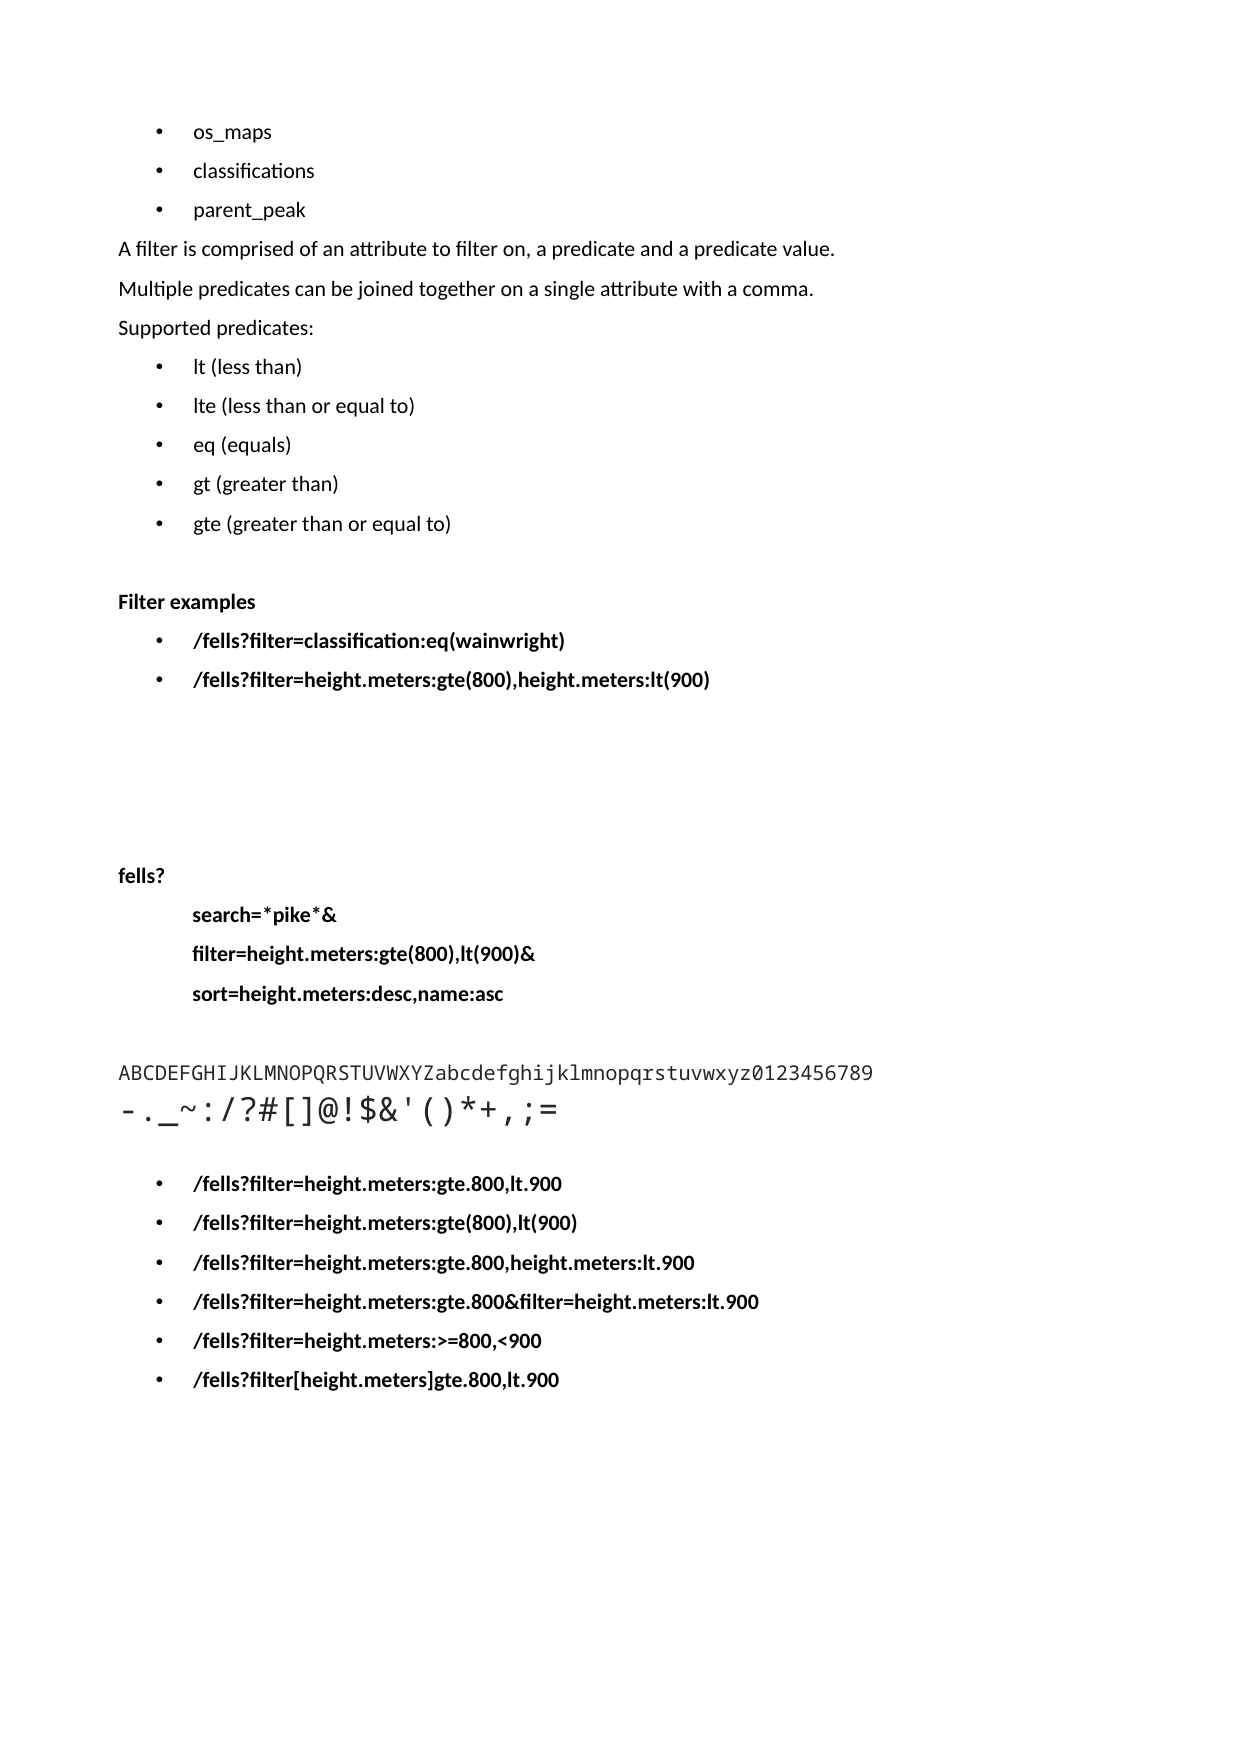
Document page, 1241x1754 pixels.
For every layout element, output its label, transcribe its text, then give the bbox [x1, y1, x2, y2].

list gt (greater than) [156, 471, 1122, 497]
text sort=height.meters:desc,name:asc [118, 980, 1122, 1006]
list os_maps [156, 118, 1122, 145]
text fells? [118, 862, 1122, 889]
list /fells?filter[height.meters]gte.800,lt.900 [156, 1366, 1122, 1393]
text ABCDEFGHIJKLMNOPQRSTUVWXYZabcdefghijklmnopqrstuvwxyz0123456789 [118, 1058, 1122, 1086]
list /fells?filter=height.meters:gte(800),height.meters:lt(900) [156, 666, 1122, 693]
list /fells?filter=height.meters:gte.800,lt.900 [156, 1170, 1122, 1197]
list eq (equals) [156, 431, 1122, 458]
list /fells?filter=height.meters:>=800,<900 [156, 1327, 1122, 1354]
list gte (greater than or equal to) [156, 510, 1122, 536]
list lte (less than or equal to) [156, 392, 1122, 419]
text Multiple predicates can be joined together on a single attribute with a comma. [118, 275, 1122, 301]
list /fells?filter=height.meters:gte.800,height.meters:lt.900 [156, 1249, 1122, 1275]
text Supported predicates: [118, 314, 1122, 341]
text A filter is comprised of an attribute to filter on, a predicate and a predicate value. [118, 236, 1122, 262]
list parent_peak [156, 196, 1122, 223]
text Filter examples [118, 588, 1122, 615]
list lt (less than) [156, 353, 1122, 380]
list /fells?filter=classification:eq(wainwright) [156, 627, 1122, 654]
text filter=height.meters:gte(800),lt(900)& [118, 941, 1122, 967]
list /fells?filter=height.meters:gte(800),lt(900) [156, 1209, 1122, 1236]
text -._~:/?#[]@!$&'()*+,;= [118, 1086, 1122, 1131]
list /fells?filter=height.meters:gte.800&filter=height.meters:lt.900 [156, 1288, 1122, 1314]
list classifications [156, 157, 1122, 184]
text search=*pike*& [118, 901, 1122, 928]
